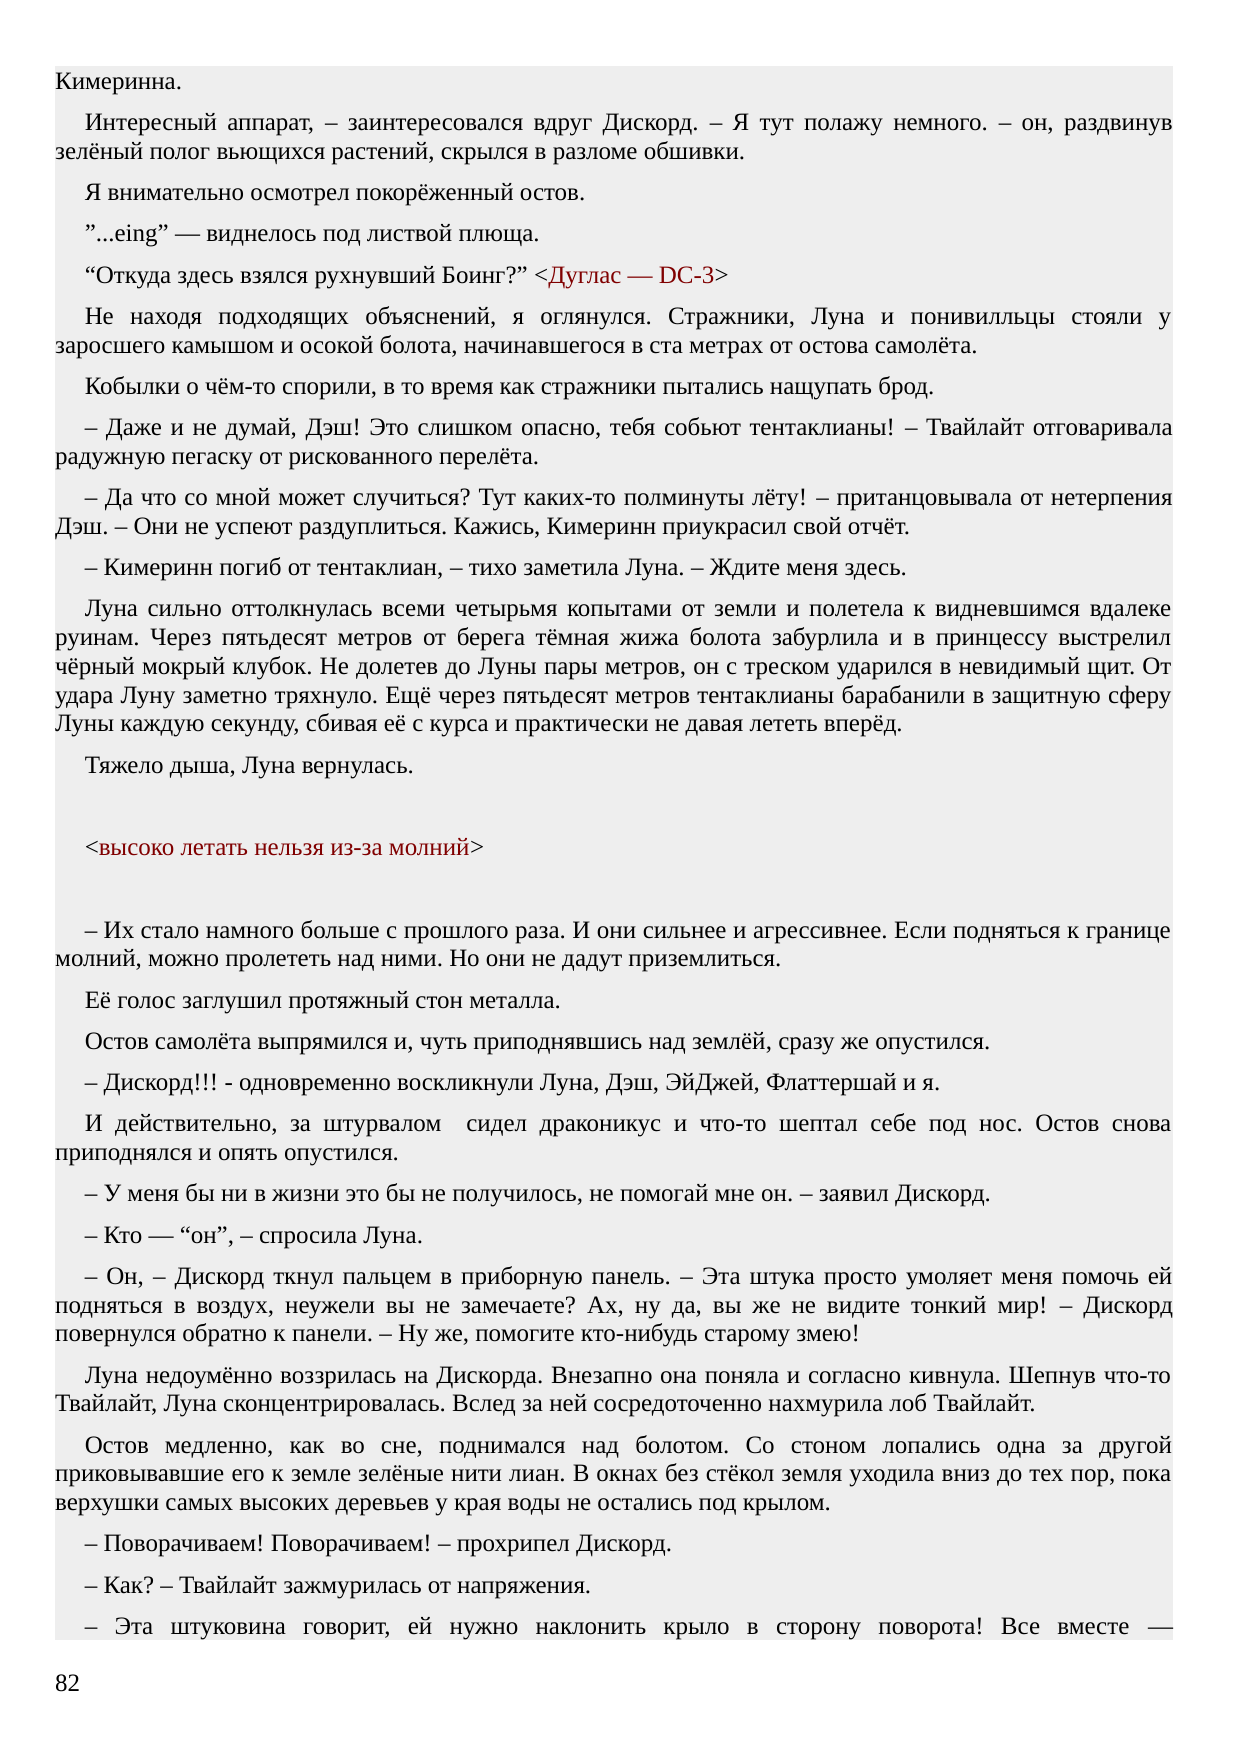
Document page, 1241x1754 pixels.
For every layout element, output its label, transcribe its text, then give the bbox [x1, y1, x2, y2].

text Интересный аппарат, – заинтересовался вдруг Дискорд. – Я тут полажу немного. – он, раздвинув зелёный полог вьющихся растений, скрылся в разломе обшивки. [55, 107, 1173, 165]
text – Даже и не думай, Дэш! Это слишком опасно, тебя собьют тентаклианы! – Твайлайт отговаривала радужную пегаску от рискованного перелёта. [55, 412, 1173, 470]
text ”...eing” — виднелось под листвой плюща. [55, 218, 1173, 247]
text – Их стало намного больше с прошлого раза. И они сильнее и агрессивнее. Если подняться к границе молний, можно пролететь над ними. Но они не дадут приземлиться. [55, 915, 1173, 972]
text – У меня бы ни в жизни это бы не получилось, не помогай мне он. – заявил Дискорд. [55, 1178, 1173, 1207]
text – Поворачиваем! Поворачиваем! – прохрипел Дискорд. [55, 1528, 1173, 1557]
text – Дискорд!!! - одновременно воскликнули Луна, Дэш, ЭйДжей, Флаттершай и я. [55, 1067, 1173, 1096]
text Её голос заглушил протяжный стон металла. [55, 985, 1173, 1013]
text Тяжело дыша, Луна вернулась. [55, 750, 1173, 778]
text Кимеринна. [55, 66, 1173, 95]
text Не находя подходящих объяснений, я оглянулся. Стражники, Луна и понивилльцы стояли у заросшего камышом и осокой болота, начинавшегося в ста метрах от остова самолёта. [55, 301, 1173, 358]
text – Да что со мной может случиться? Тут каких-то полминуты лёту! – пританцовывала от нетерпения Дэш. – Они не успеют раздуплиться. Кажись, Кимеринн приукрасил свой отчёт. [55, 482, 1173, 540]
text – Он, – Дискорд ткнул пальцем в приборную панель. – Эта штука просто умоляет меня помочь ей подняться в воздух, неужели вы не замечаете? Ах, ну да, вы же не видите тонкий мир! – Дискорд повернулся обратно к панели. – Ну же, помогите кто-нибудь старому змею! [55, 1261, 1173, 1347]
text – Эта штуковина говорит, ей нужно наклонить крыло в сторону поворота! Все вместе — [55, 1611, 1173, 1640]
text “Откуда здесь взялся рухнувший Боинг?” <Дуглас — DC-3> [55, 260, 1173, 288]
text Я внимательно осмотрел покорёженный остов. [55, 177, 1173, 206]
text Остов медленно, как во сне, поднимался над болотом. Со стоном лопались одна за другой приковывавшие его к земле зелёные нити лиан. В окнах без стёкол земля уходила вниз до тех пор, пока верхушки самых высоких деревьев у края воды не остались под крылом. [55, 1430, 1173, 1516]
text – Кимеринн погиб от тентаклиан, – тихо заметила Луна. – Ждите меня здесь. [55, 552, 1173, 581]
text <высоко летать нельзя из-за молний> [55, 832, 1173, 861]
text – Кто — “он”, – спросила Луна. [55, 1220, 1173, 1248]
text Луна недоумённо воззрилась на Дискорда. Внезапно она поняла и согласно кивнула. Шепнув что-то Твайлайт, Луна сконцентрировалась. Вслед за ней сосредоточенно нахмурила лоб Твайлайт. [55, 1360, 1173, 1417]
text – Как? – Твайлайт зажмурилась от напряжения. [55, 1570, 1173, 1598]
text Кобылки о чём-то спорили, в то время как стражники пытались нащупать брод. [55, 371, 1173, 400]
text Остов самолёта выпрямился и, чуть приподнявшись над землёй, сразу же опустился. [55, 1026, 1173, 1055]
text И действительно, за штурвалом сидел драконикус и что-то шептал себе под нос. Остов снова приподнялся и опять опустился. [55, 1108, 1173, 1166]
text Луна сильно оттолкнулась всеми четырьмя копытами от земли и полетела к видневшимся вдалеке руинам. Через пятьдесят метров от берега тёмная жижа болота забурлила и в принцессу выстрелил чёрный мокрый клубок. Не долетев до Луны пары метров, он с треском ударился в невидимый щит. От удара Луну заметно тряхнуло. Ещё через пятьдесят метров тентаклианы барабанили в защитную сферу Луны каждую секунду, сбивая её с курса и практически не давая лететь вперёд. [55, 593, 1173, 737]
